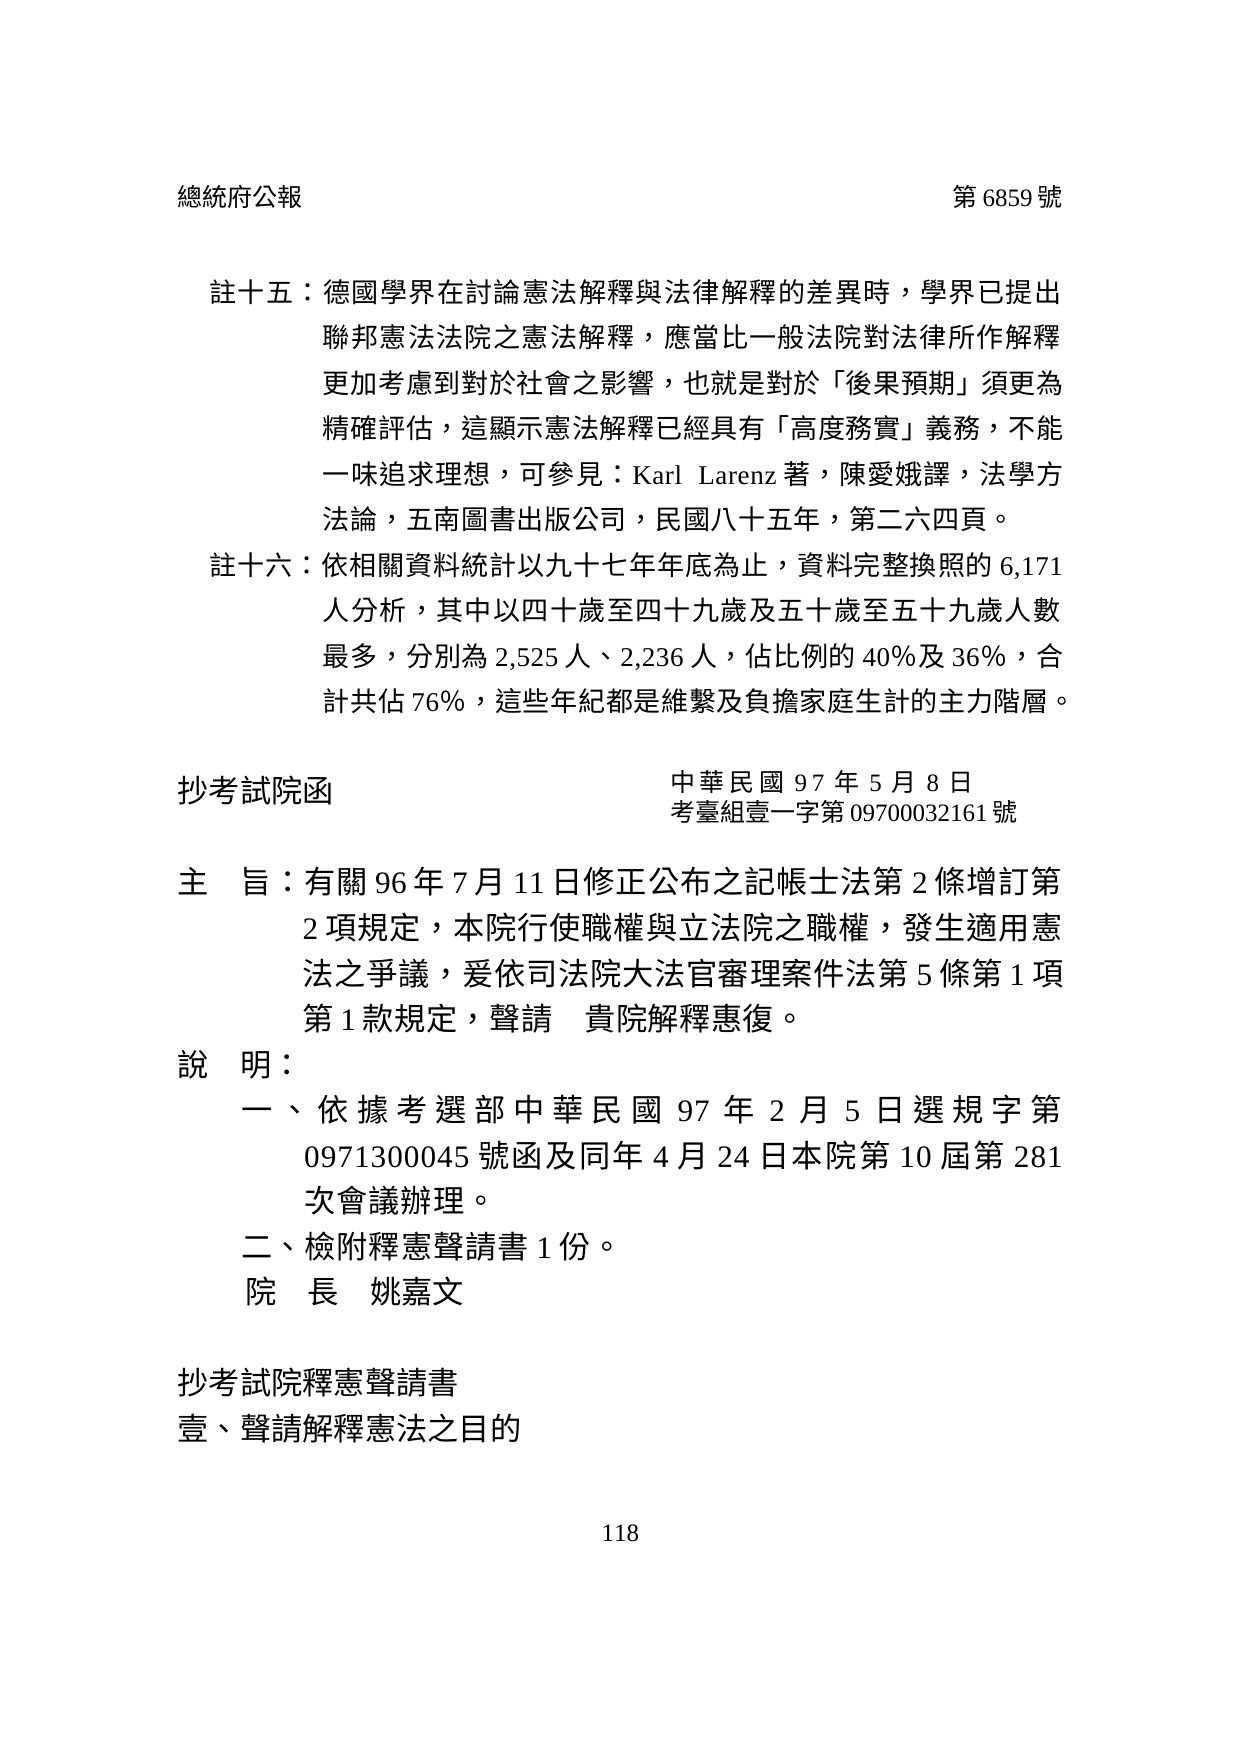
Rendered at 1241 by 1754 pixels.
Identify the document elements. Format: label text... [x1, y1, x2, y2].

text 抄考試院函 [177, 767, 1063, 826]
text 註十六：依相關資料統計以九十七年年底為止，資料完整換照的6,171人分析，其中以四十歲至四十九歲及五十歲至五十九歲人數最多，分別為2,525人、2,236人，佔比例的40％及36％，合計共佔76％，這些年紀都是維繫及負擔家庭生計的主力階層。 [209, 539, 1063, 721]
text 主 旨：有關96年7月11日修正公布之記帳士法第2條增訂第2項規定，本院行使職權與立法院之職權，發生適用憲法之爭議，爰依司法院大法官審理案件法第5條第1項第1款規定，聲請 貴院解釋惠復。 [177, 858, 1063, 1040]
text 一、依據考選部中華民國97年2月5日選規字第0971300045號函及同年4月24日本院第10屆第281次會議辦理。 [241, 1085, 1063, 1222]
text 註十五：德國學界在討論憲法解釋與法律解釋的差異時，學界已提出聯邦憲法法院之憲法解釋，應當比一般法院對法律所作解釋更加考慮到對於社會之影響，也就是對於「後果預期」須更為精確評估，這顯示憲法解釋已經具有「高度務實」義務，不能一味追求理想，可參見：Karl Larenz著，陳愛娥譯，法學方法論，五南圖書出版公司，民國八十五年，第二六四頁。 [209, 266, 1063, 539]
text 二、檢附釋憲聲請書1份。 [241, 1222, 1063, 1267]
text 院 長 姚嘉文 [177, 1267, 963, 1313]
text 中華民國97年5月8日 [670, 768, 1033, 798]
text 壹、聲請解釋憲法之目的 [177, 1404, 1063, 1449]
text 考臺組壹一字第09700032161號 [670, 798, 1033, 826]
text 說 明： [177, 1040, 1063, 1085]
text 抄考試院釋憲聲請書 [177, 1358, 1063, 1404]
